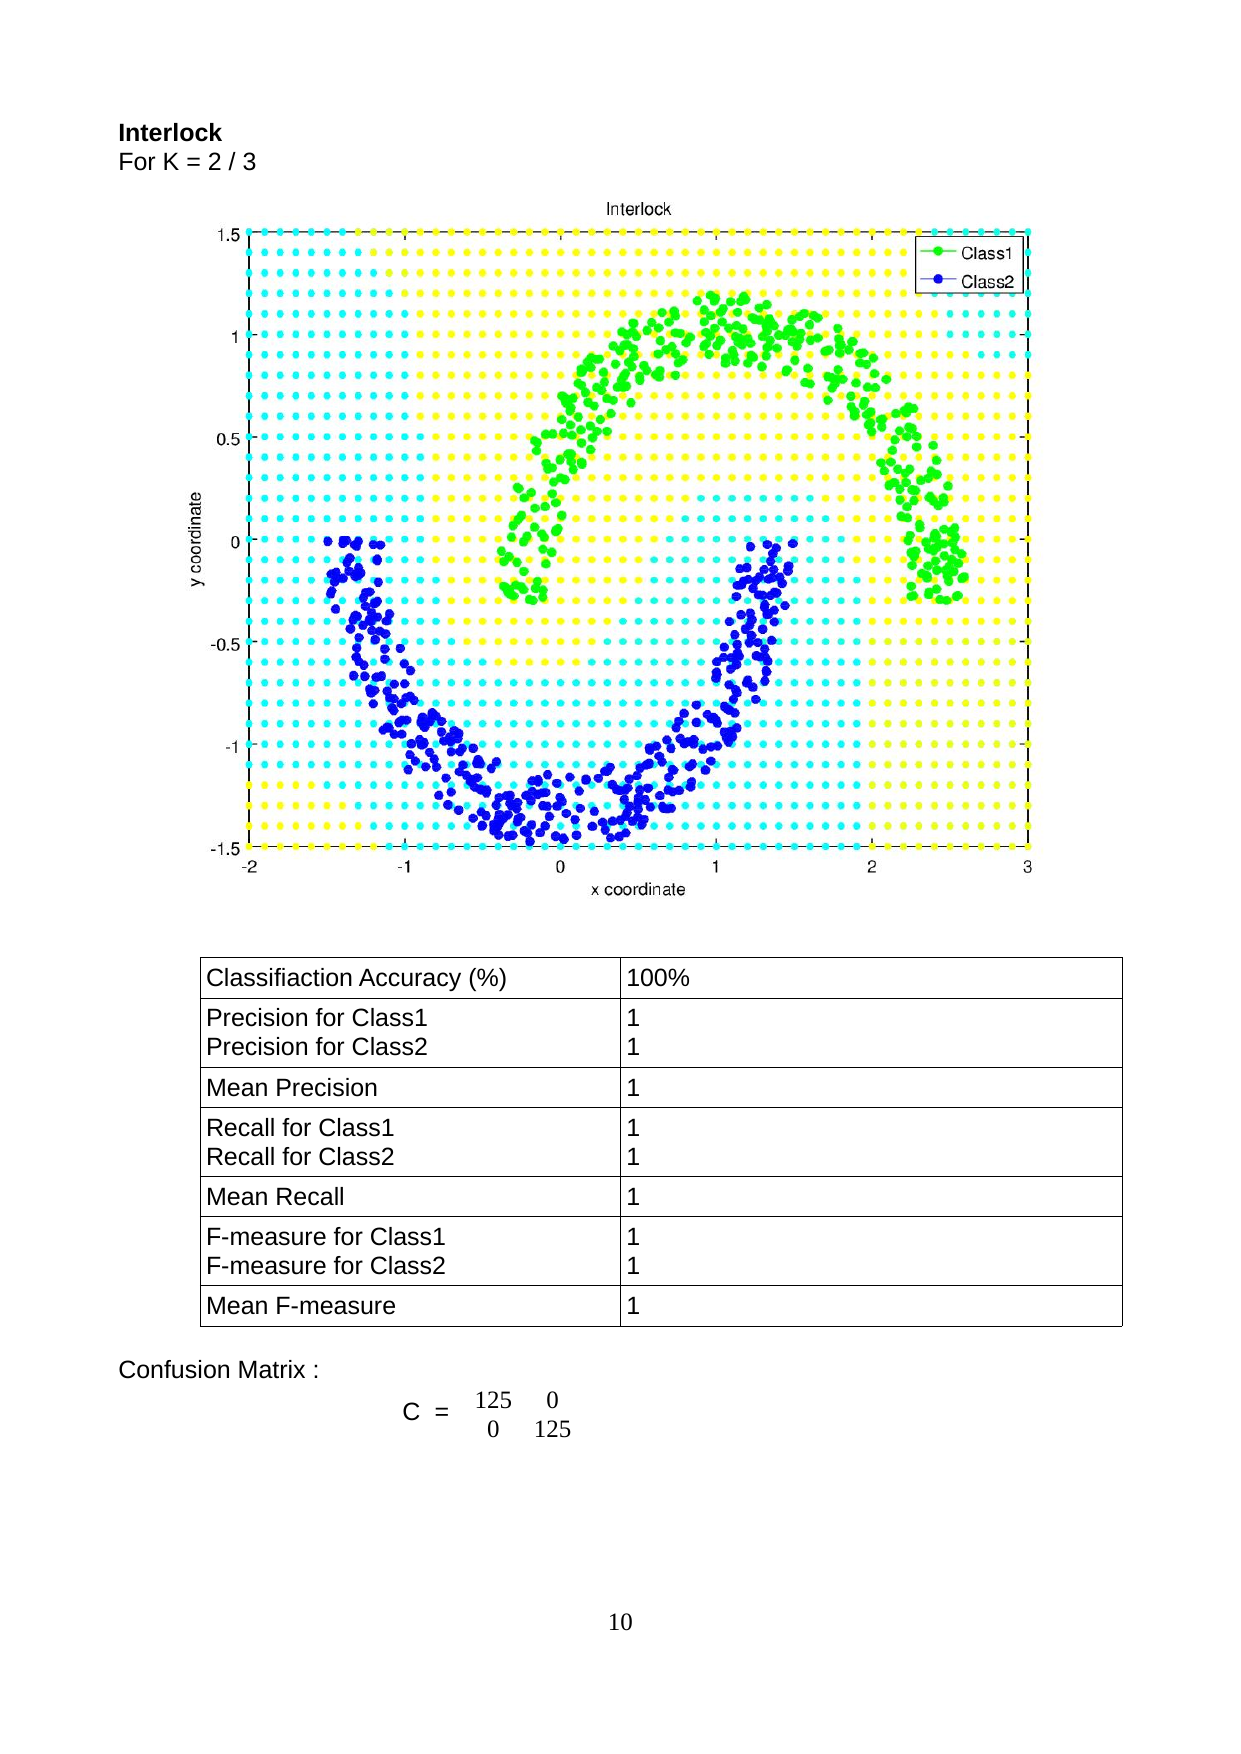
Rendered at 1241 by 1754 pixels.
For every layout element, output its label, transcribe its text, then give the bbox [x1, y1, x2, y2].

table_cell Precision for Class1 Precision for Class2 [201, 999, 620, 1067]
table_cell F-measure for Class1 F-measure for Class2 [201, 1217, 620, 1285]
table_cell 1 [621, 1068, 1122, 1107]
text For K = 2 / 3 [118, 147, 1122, 175]
text Confusion Matrix : [118, 1354, 1122, 1383]
text Interlock [118, 118, 1122, 147]
table_cell Mean F-measure [201, 1286, 620, 1326]
table_cell 1 1 [621, 999, 1122, 1067]
table_header Classifiaction Accuracy (%) [201, 958, 620, 998]
table_header 100% [621, 958, 1122, 998]
table_cell 1 [621, 1177, 1122, 1216]
picture [118, 175, 1123, 929]
table_cell Mean Precision [201, 1068, 620, 1107]
table_cell Mean Recall [201, 1177, 620, 1216]
text C = [118, 1383, 1122, 1443]
table_cell 1 1 [621, 1108, 1122, 1176]
table_cell 1 [621, 1286, 1122, 1326]
table_cell 1 1 [621, 1217, 1122, 1285]
table_cell Recall for Class1 Recall for Class2 [201, 1108, 620, 1176]
